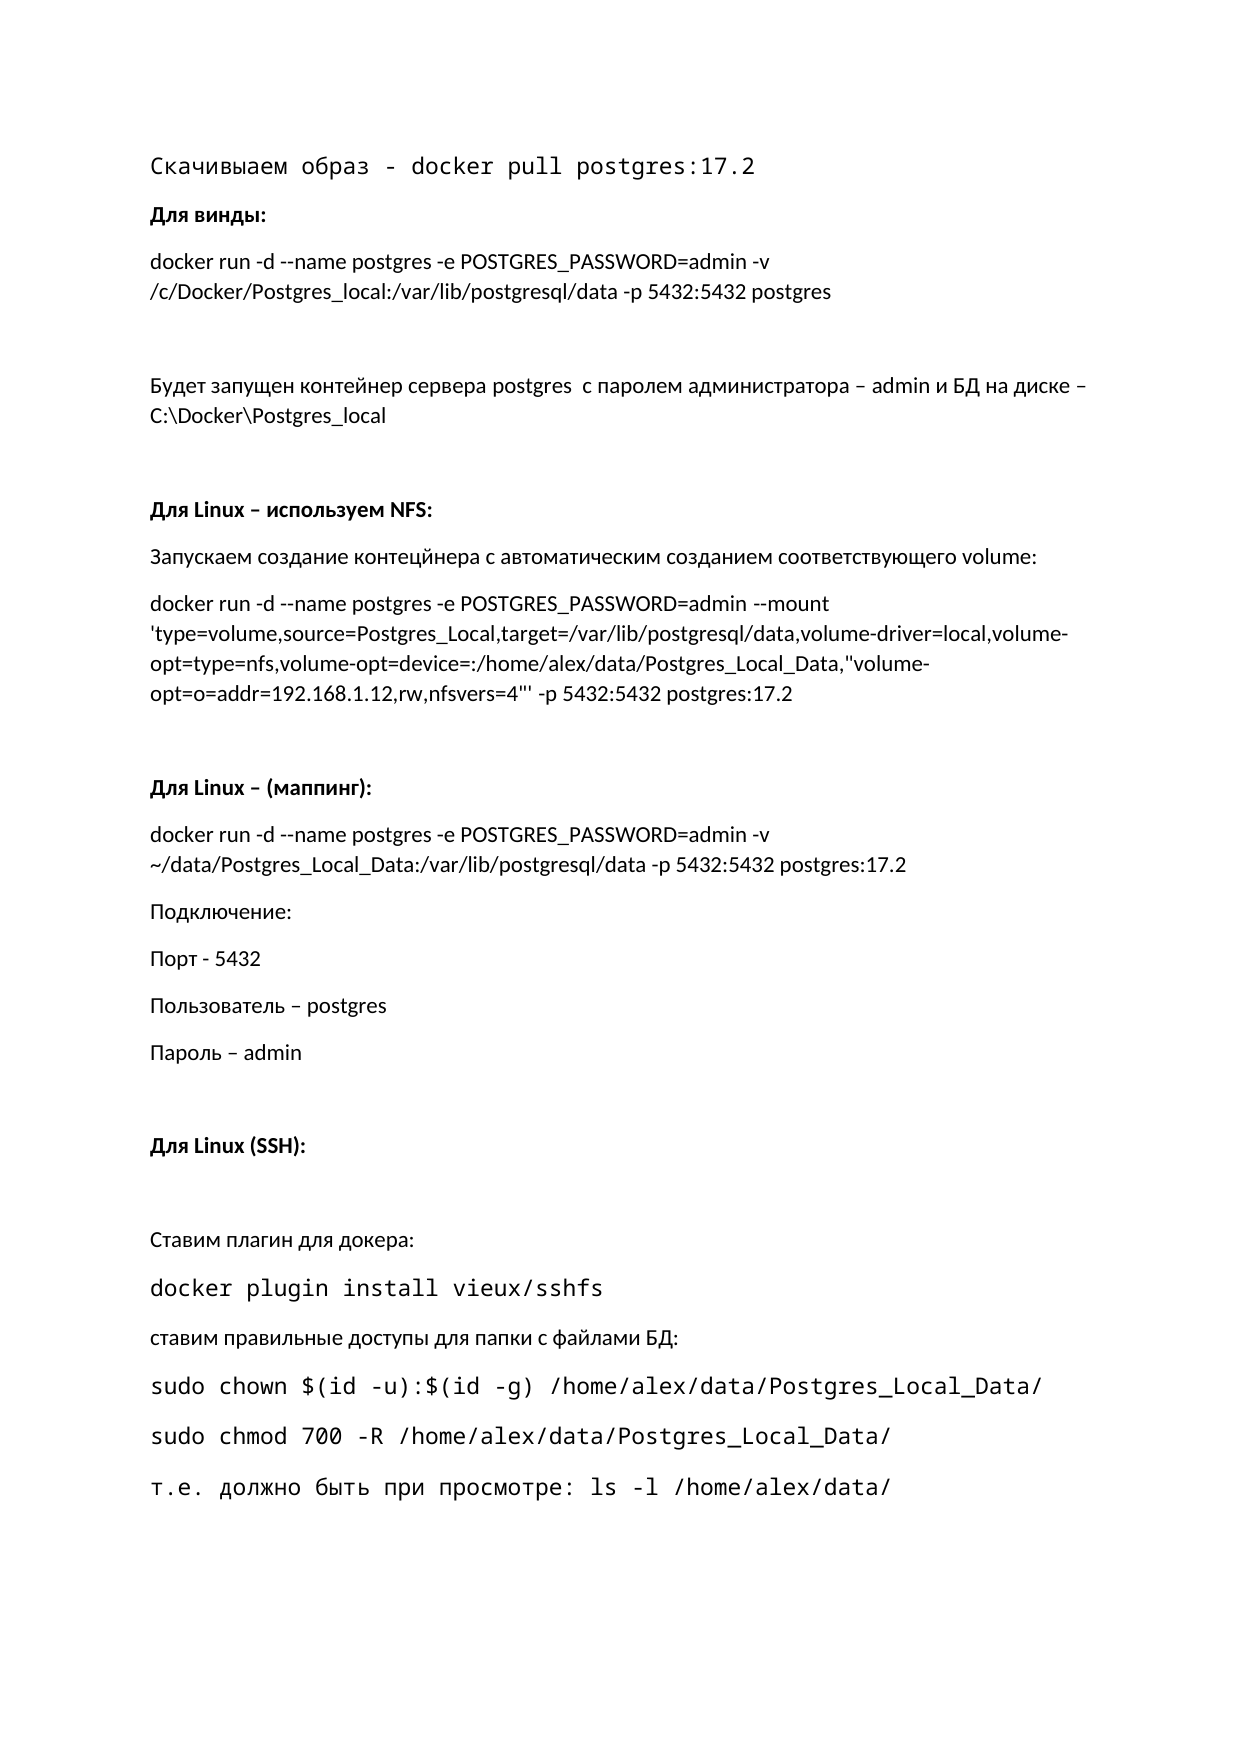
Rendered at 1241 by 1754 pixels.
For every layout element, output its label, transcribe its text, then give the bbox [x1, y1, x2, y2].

text Для Linux – используем NFS: [150, 495, 1090, 523]
text Пароль – admin [150, 1038, 1090, 1066]
text Пользователь – postgres [150, 991, 1090, 1019]
text docker run -d --name postgres -e POSTGRES_PASSWORD=admin -v ~/data/Postgres_Local_Data:/var/lib/postgresql/data -p 5432:5432 postgres:17.2 [150, 820, 1090, 878]
text docker run -d --name postgres -e POSTGRES_PASSWORD=admin --mount 'type=volume,source=Postgres_Local,target=/var/lib/postgresql/data,volume-driver=local,volume-opt=type=nfs,volume-opt=device=:/home/alex/data/Postgres_Local_Data,"volume-opt=o=addr=192.168.1.12,rw,nfsvers=4"' -p 5432:5432 postgres:17.2 [150, 589, 1090, 708]
text Скачивыаем образ - docker pull postgres:17.2 [150, 150, 1090, 181]
text т.е. должно быть при просмотре: ls -l /home/alex/data/ [150, 1470, 1090, 1502]
text Будет запущен контейнер сервера postgres с паролем администратора – admin и БД на диске – C:\Docker\Postgres_local [150, 371, 1090, 429]
text docker plugin install vieux/sshfs [150, 1272, 1090, 1303]
text docker run -d --name postgres -e POSTGRES_PASSWORD=admin -v /c/Docker/Postgres_local:/var/lib/postgresql/data -p 5432:5432 postgres [150, 247, 1090, 306]
text sudo chmod 700 -R /home/alex/data/Postgres_Local_Data/ [150, 1420, 1090, 1451]
text sudo chown $(id -u):$(id -g) /home/alex/data/Postgres_Local_Data/ [150, 1369, 1090, 1401]
text Ставим плагин для докера: [150, 1225, 1090, 1253]
text Для винды: [150, 200, 1090, 228]
text Подключение: [150, 897, 1090, 925]
text Порт - 5432 [150, 944, 1090, 972]
text Запускаем создание контецйнера с автоматическим созданием соответствующего volume: [150, 542, 1090, 570]
text Для Linux (SSH): [150, 1132, 1090, 1160]
text Для Linux – (маппинг): [150, 773, 1090, 801]
text ставим правильные доступы для папки с файлами БД: [150, 1323, 1090, 1351]
